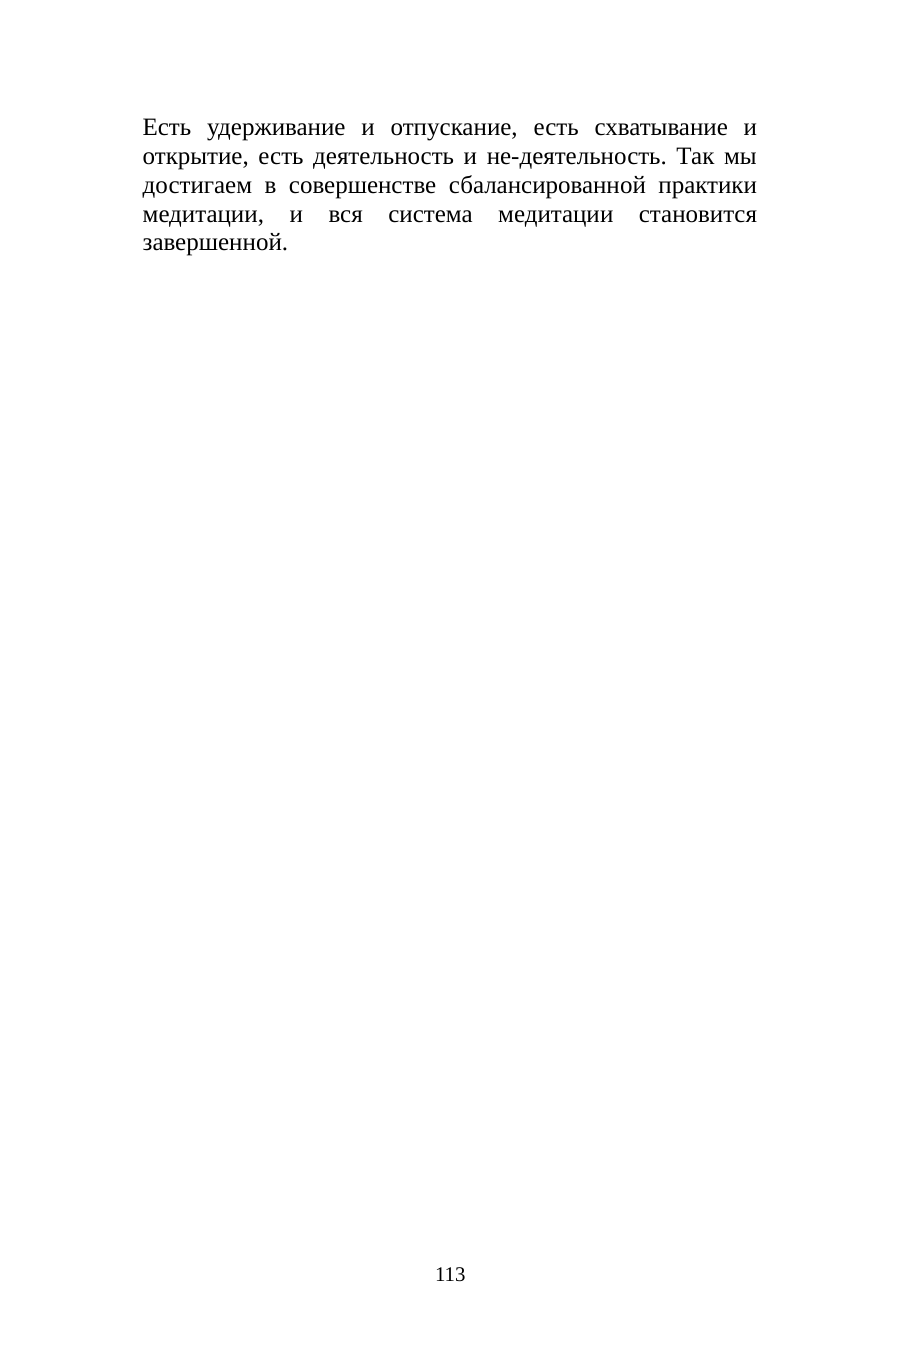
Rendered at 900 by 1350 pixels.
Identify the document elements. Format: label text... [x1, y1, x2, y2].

text Есть удерживание и отпускание, есть схватывание и открытие, есть деятельность и не-деятельность. Так мы достигаем в совершенстве сбалансированной практики медитации, и вся система медитации становится завершенной. [142, 112, 757, 256]
